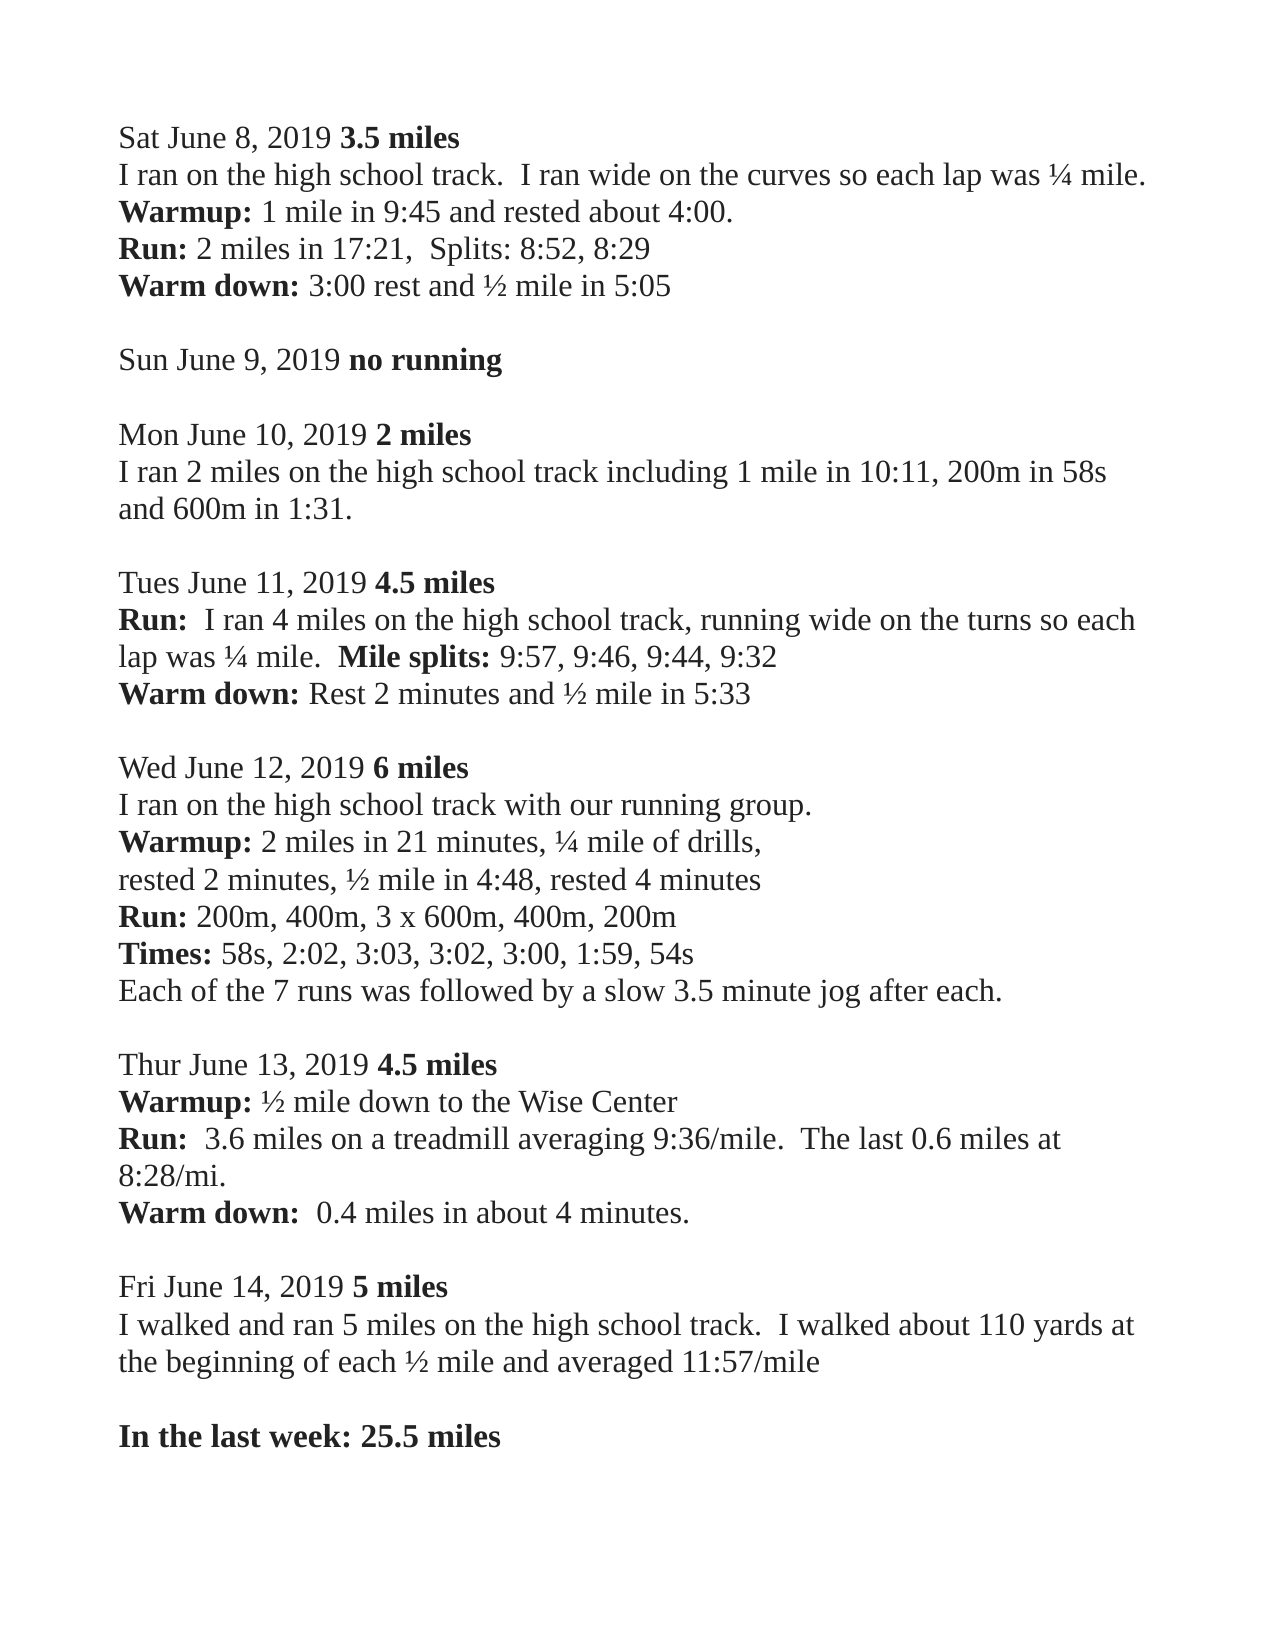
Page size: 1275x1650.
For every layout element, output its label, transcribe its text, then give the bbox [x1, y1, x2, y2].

text rested 2 minutes, ½ mile in 4:48, rested 4 minutes [118, 860, 1161, 897]
text Times: 58s, 2:02, 3:03, 3:02, 3:00, 1:59, 54s [118, 934, 1161, 971]
text Warmup: ½ mile down to the Wise Center [118, 1082, 1161, 1119]
text Thur June 13, 2019 4.5 miles [118, 1045, 1161, 1082]
text Warmup: 1 mile in 9:45 and rested about 4:00. [118, 192, 1161, 229]
text Wed June 12, 2019 6 miles [118, 748, 1161, 786]
text Run: 2 miles in 17:21, Splits: 8:52, 8:29 [118, 229, 1161, 266]
text Warm down: Rest 2 minutes and ½ mile in 5:33 [118, 674, 1161, 711]
text In the last week: 25.5 miles [118, 1416, 1161, 1454]
text Run: 200m, 400m, 3 x 600m, 400m, 200m [118, 897, 1161, 934]
text Each of the 7 runs was followed by a slow 3.5 minute jog after each. [118, 971, 1161, 1008]
text Warmup: 2 miles in 21 minutes, ¼ mile of drills, [118, 823, 1161, 860]
text Sat June 8, 2019 3.5 miles [118, 118, 1161, 155]
text Mon June 10, 2019 2 miles [118, 415, 1161, 452]
text Tues June 11, 2019 4.5 miles [118, 563, 1161, 600]
text Fri June 14, 2019 5 miles [118, 1268, 1161, 1305]
text Run: 3.6 miles on a treadmill averaging 9:36/mile. The last 0.6 miles at 8:28/mi. [118, 1119, 1161, 1193]
text Sun June 9, 2019 no running [118, 341, 1161, 378]
text I ran on the high school track. I ran wide on the curves so each lap was ¼ mile. [118, 155, 1161, 192]
text I ran 2 miles on the high school track including 1 mile in 10:11, 200m in 58s and 600m in 1:31. [118, 452, 1161, 526]
text I walked and ran 5 miles on the high school track. I walked about 110 yards at the beginning of each ½ mile and averaged 11:57/mile [118, 1305, 1161, 1379]
text I ran on the high school track with our running group. [118, 786, 1161, 823]
text Run: I ran 4 miles on the high school track, running wide on the turns so each lap was ¼ mile. Mile splits: 9:57, 9:46, 9:44, 9:32 [118, 600, 1161, 674]
text Warm down: 0.4 miles in about 4 minutes. [118, 1193, 1161, 1231]
text Warm down: 3:00 rest and ½ mile in 5:05 [118, 266, 1161, 303]
